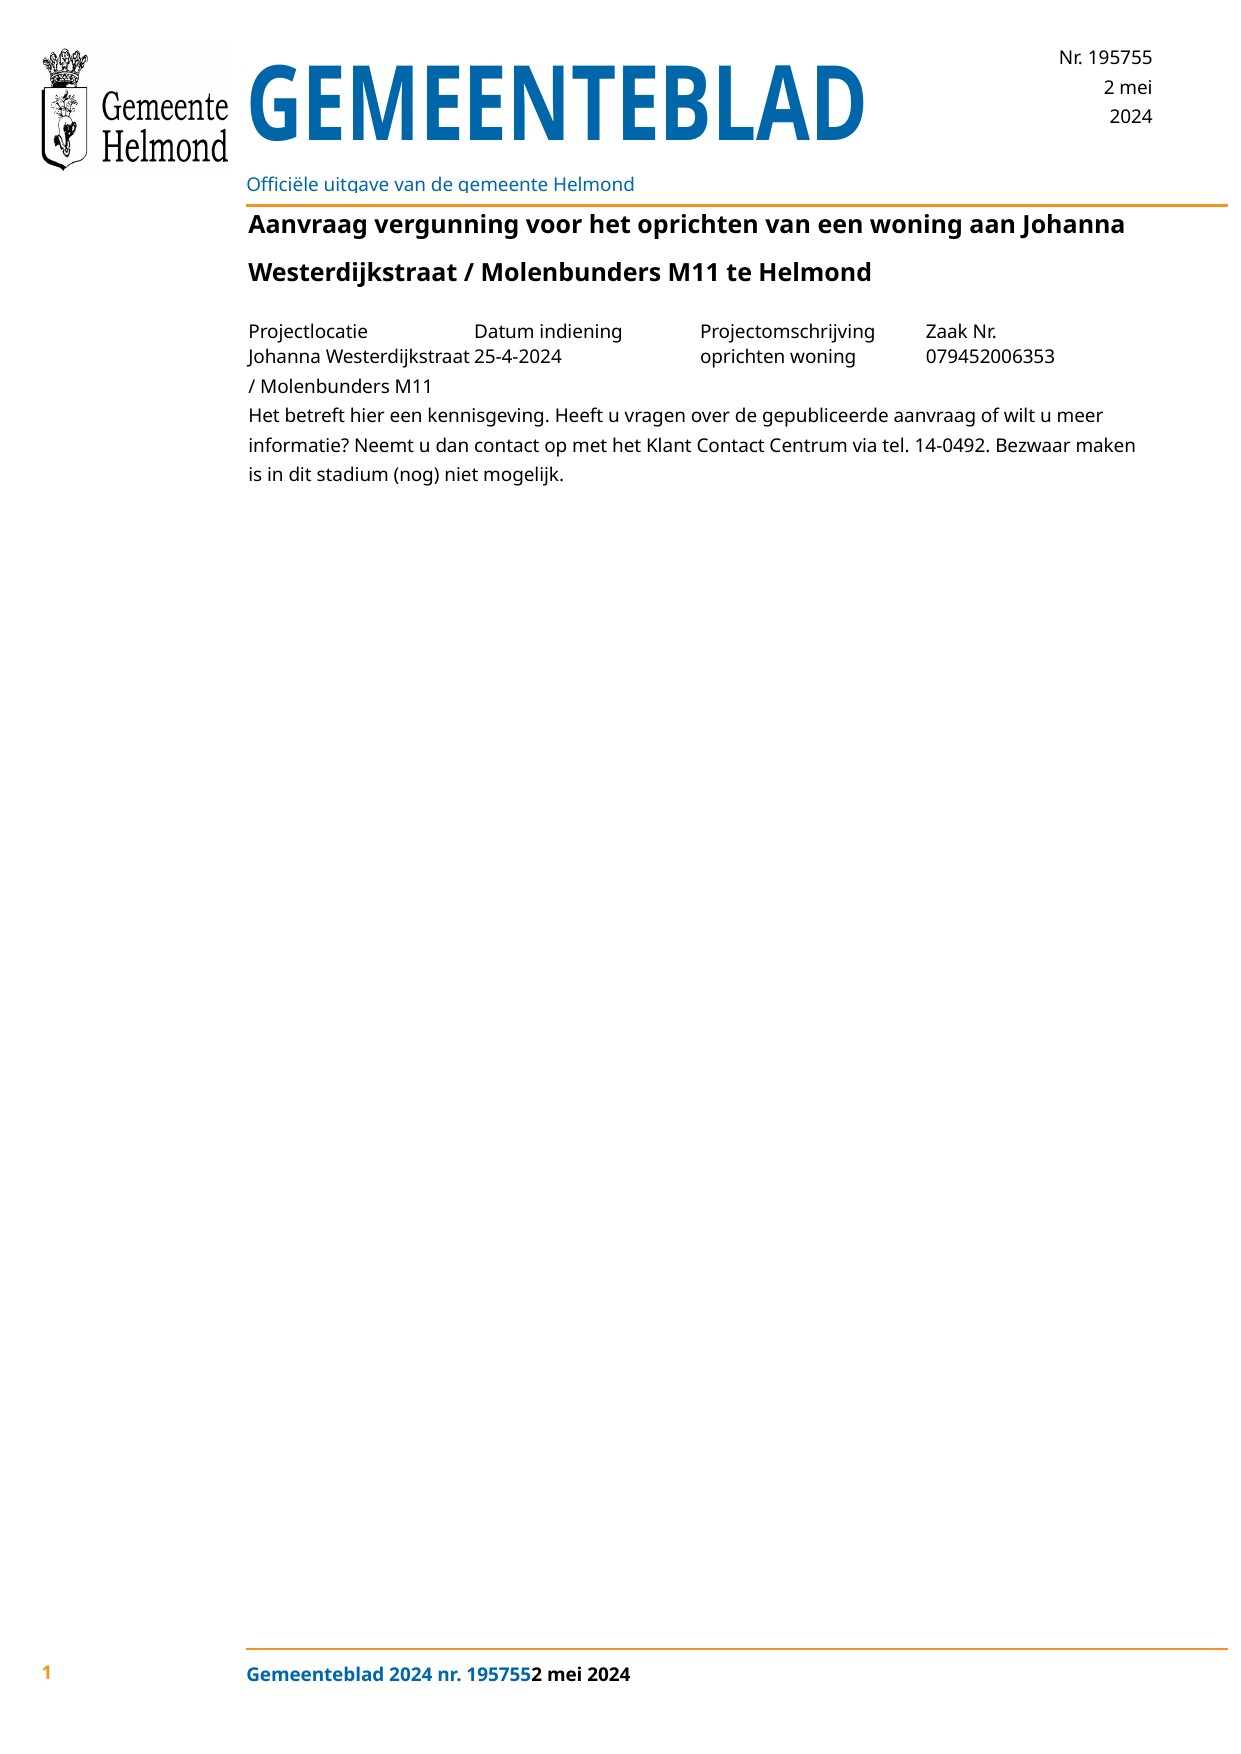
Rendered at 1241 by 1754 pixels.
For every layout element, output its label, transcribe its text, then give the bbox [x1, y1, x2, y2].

text Aanvraag vergunning voor het oprichten van een woning aan Johanna Westerdijkstraat / Molenbunders M11 te Helmond [248, 207, 1152, 288]
table_cell 25-4-2024 [474, 344, 700, 399]
table_cell 079452006353 [926, 344, 1152, 399]
picture [41, 47, 231, 172]
text Het betreft hier een kennisgeving. Heeft u vragen over de gepubliceerde aanvraag of wilt u meer informatie? Neemt u dan contact op met het Klant Contact Centrum via tel. 14-0492. Bezwaar maken is in dit stadium (nog) niet mogelijk. [248, 402, 1152, 487]
table_cell oprichten woning [700, 344, 926, 399]
table_cell Johanna Westerdijkstraat / Molenbunders M11 [248, 344, 474, 399]
table_header Datum indiening [474, 318, 700, 344]
table_header Projectlocatie [248, 318, 474, 344]
table_header Zaak Nr. [926, 318, 1152, 344]
table_header Projectomschrijving [700, 318, 926, 344]
